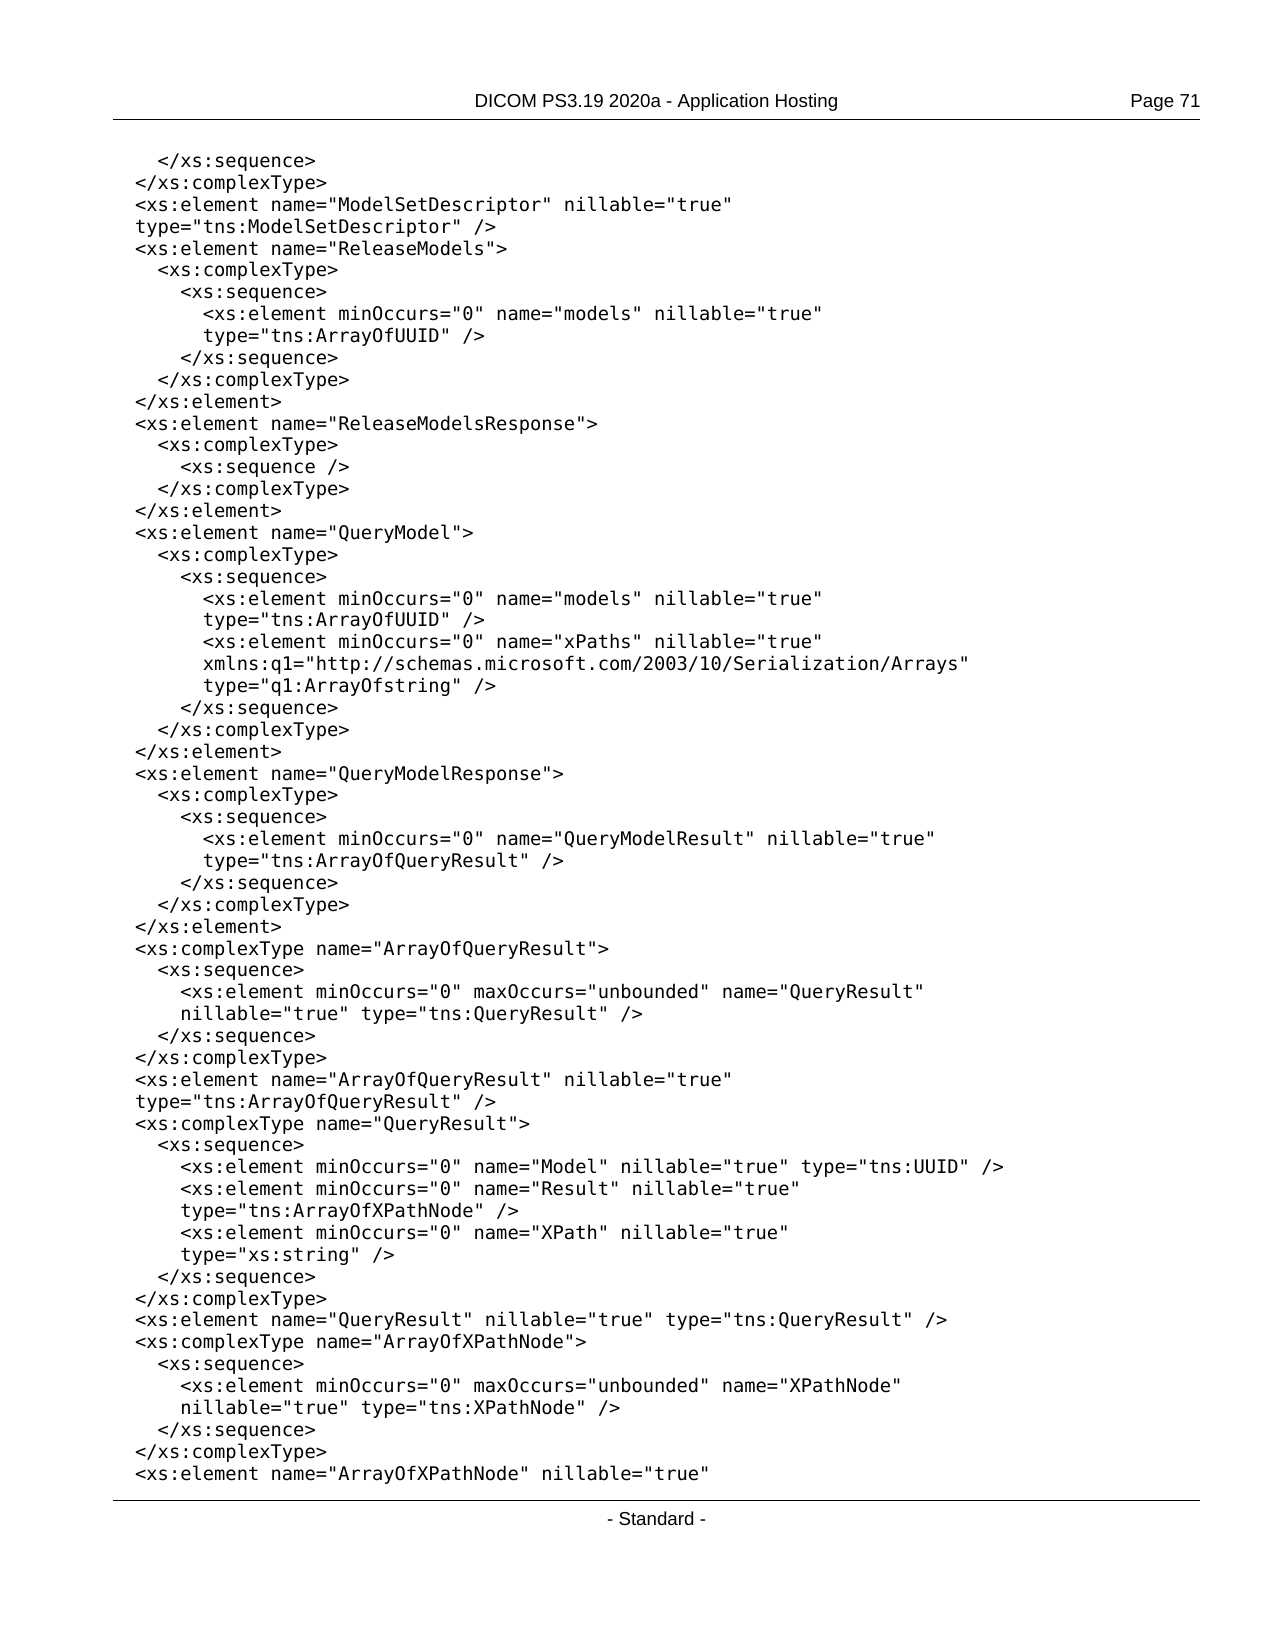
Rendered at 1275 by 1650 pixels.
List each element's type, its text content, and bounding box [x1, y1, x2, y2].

text </xs:sequence> </xs:complexType> <xs:element name="ModelSetDescriptor" nillable="true" type="tns:ModelSetDescriptor" /> <xs:element name="ReleaseModels"> <xs:complexType> <xs:sequence> <xs:element minOccurs="0" name="models" nillable="true" type="tns:ArrayOfUUID" /> </xs:sequence> </xs:complexType> </xs:element> <xs:element name="ReleaseModelsResponse"> <xs:complexType> <xs:sequence /> </xs:complexType> </xs:element> <xs:element name="QueryModel"> <xs:complexType> <xs:sequence> <xs:element minOccurs="0" name="models" nillable="true" type="tns:ArrayOfUUID" /> <xs:element minOccurs="0" name="xPaths" nillable="true" xmlns:q1="http://schemas.microsoft.com/2003/10/Serialization/Arrays" type="q1:ArrayOfstring" /> </xs:sequence> </xs:complexType> </xs:element> <xs:element name="QueryModelResponse"> <xs:complexType> <xs:sequence> <xs:element minOccurs="0" name="QueryModelResult" nillable="true" type="tns:ArrayOfQueryResult" /> </xs:sequence> </xs:complexType> </xs:element> <xs:complexType name="ArrayOfQueryResult"> <xs:sequence> <xs:element minOccurs="0" maxOccurs="unbounded" name="QueryResult" nillable="true" type="tns:QueryResult" /> </xs:sequence> </xs:complexType> <xs:element name="ArrayOfQueryResult" nillable="true" type="tns:ArrayOfQueryResult" /> <xs:complexType name="QueryResult"> <xs:sequence> <xs:element minOccurs="0" name="Model" nillable="true" type="tns:UUID" /> <xs:element minOccurs="0" name="Result" nillable="true" type="tns:ArrayOfXPathNode" /> <xs:element minOccurs="0" name="XPath" nillable="true" type="xs:string" /> </xs:sequence> </xs:complexType> <xs:element name="QueryResult" nillable="true" type="tns:QueryResult" /> <xs:complexType name="ArrayOfXPathNode"> <xs:sequence> <xs:element minOccurs="0" maxOccurs="unbounded" name="XPathNode" nillable="true" type="tns:XPathNode" /> </xs:sequence> </xs:complexType> <xs:element name="ArrayOfXPathNode" nillable="true" [112, 150, 1200, 1484]
